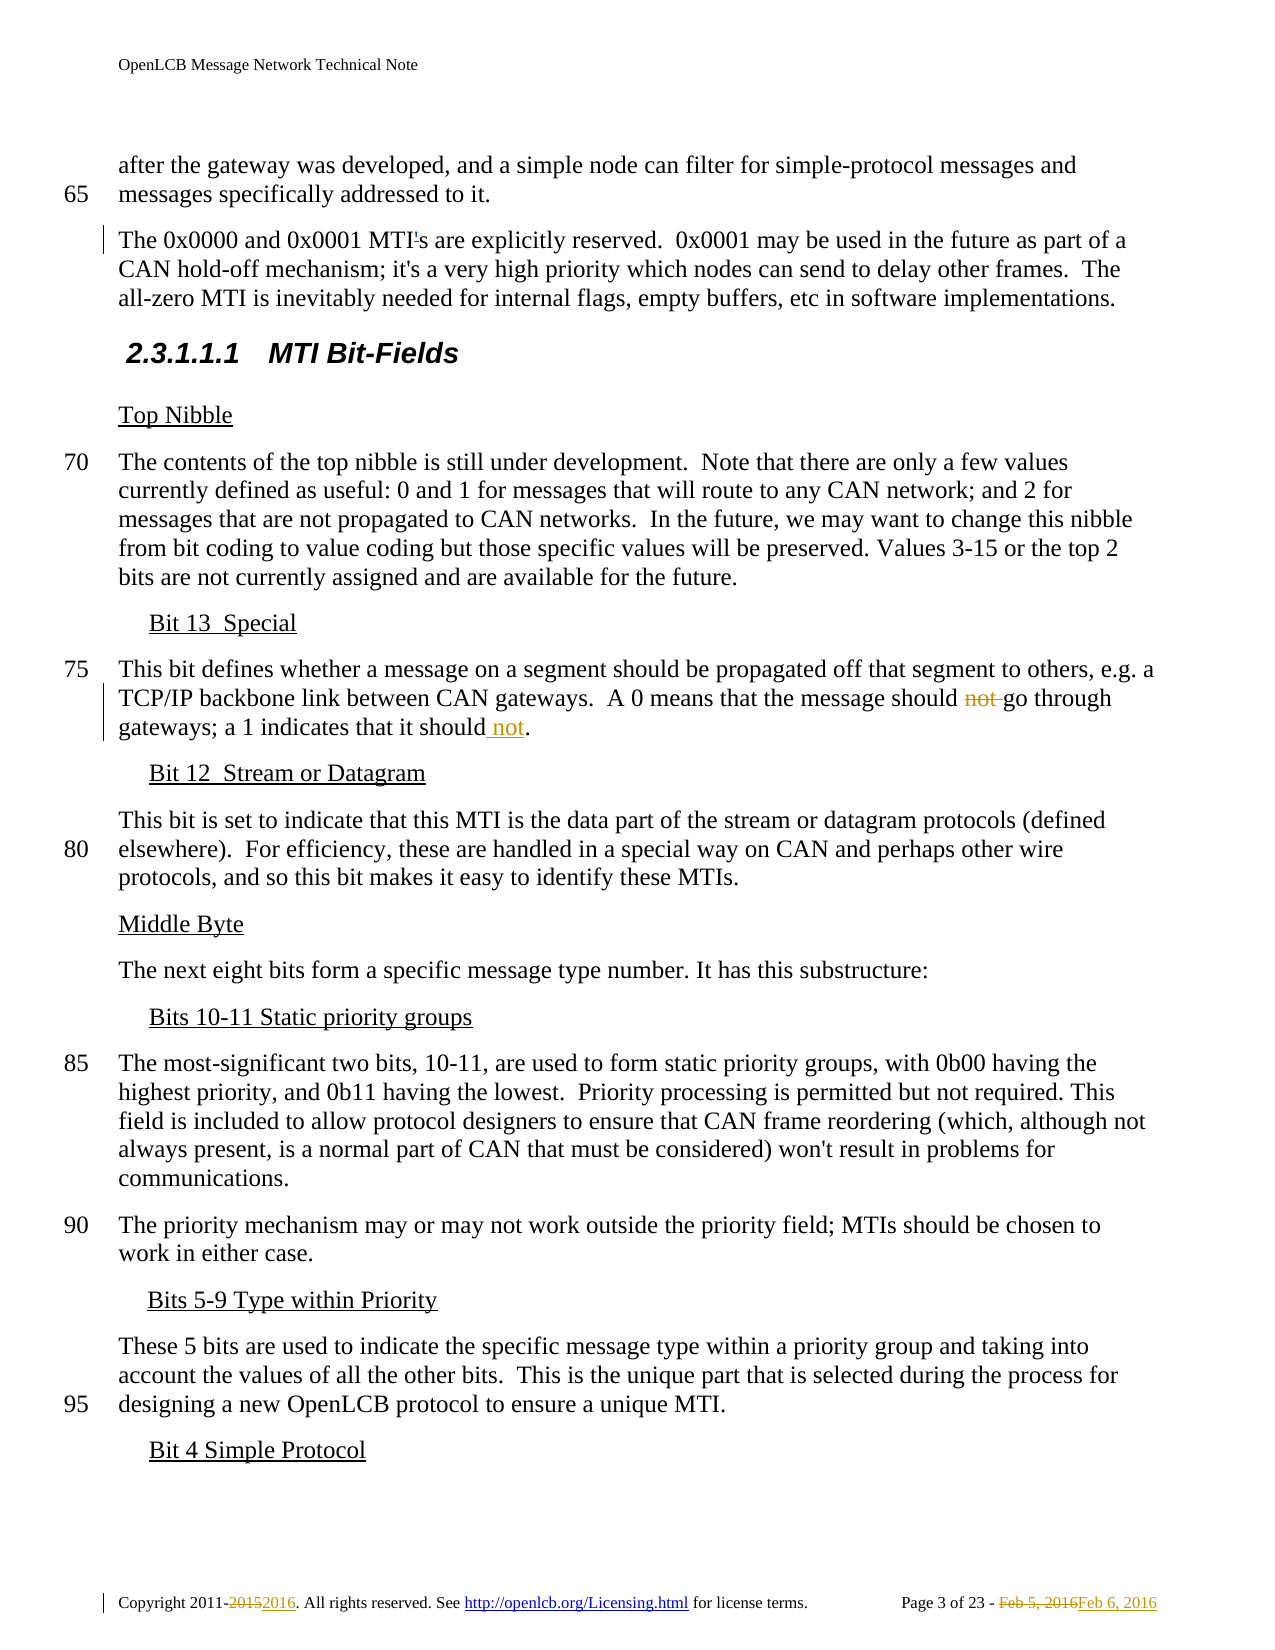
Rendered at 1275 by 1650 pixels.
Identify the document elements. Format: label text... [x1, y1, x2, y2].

text Bit 12 Stream or Datagram [118, 758, 1157, 787]
subtitle MTI Bit-Fields [118, 336, 1157, 370]
text Bit 4 Simple Protocol [118, 1435, 1157, 1464]
text The contents of the top nibble is still under development. Note that there are only a few values currently defined as useful: 0 and 1 for messages that will route to any CAN network; and 2 for messages that are not propagated to CAN networks. In the future, we may want to change this nibble from bit coding to value coding but those specific values will be preserved. Values 3-15 or the top 2 bits are not currently assigned and are available for the future. [118, 447, 1157, 590]
text The next eight bits form a specific message type number. It has this substructure: [118, 955, 1157, 984]
text The priority mechanism may or may not work outside the priority field; MTIs should be chosen to work in either case. [118, 1210, 1157, 1267]
text The most-significant two bits, 10-11, are used to form static priority groups, with 0b00 having the highest priority, and 0b11 having the lowest. Priority processing is permitted but not required. This field is included to allow protocol designers to ensure that CAN frame reordering (which, although not always present, is a normal part of CAN that must be considered) won't result in problems for communications. [118, 1048, 1157, 1192]
text Bit 13 Special [118, 608, 1157, 637]
text Bits 10-11 Static priority groups [118, 1002, 1157, 1031]
text The 0x0000 and 0x0001 MTIs are explicitly reserved. 0x0001 may be used in the future as part of a CAN hold-off mechanism; it's a very high priority which nodes can send to delay other frames. The all-zero MTI is inevitably needed for internal flags, empty buffers, etc in software implementations. [118, 225, 1157, 311]
text after the gateway was developed, and a simple node can filter for simple-protocol messages and messages specifically addressed to it. [118, 150, 1157, 207]
text Top Nibble [118, 400, 1157, 429]
text This bit defines whether a message on a segment should be propagated off that segment to others, e.g. a TCP/IP backbone link between CAN gateways. A 0 means that the message should go through gateways; a 1 indicates that it should not. [118, 654, 1157, 741]
text Middle Byte [118, 909, 1157, 938]
text This bit is set to indicate that this MTI is the data part of the stream or datagram protocols (defined elsewhere). For efficiency, these are handled in a special way on CAN and perhaps other wire protocols, and so this bit makes it easy to identify these MTIs. [118, 805, 1157, 891]
text Bits 5-9 Type within Priority [118, 1285, 1157, 1314]
text These 5 bits are used to indicate the specific message type within a priority group and taking into account the values of all the other bits. This is the unique part that is selected during the process for designing a new OpenLCB protocol to ensure a unique MTI. [118, 1331, 1157, 1418]
